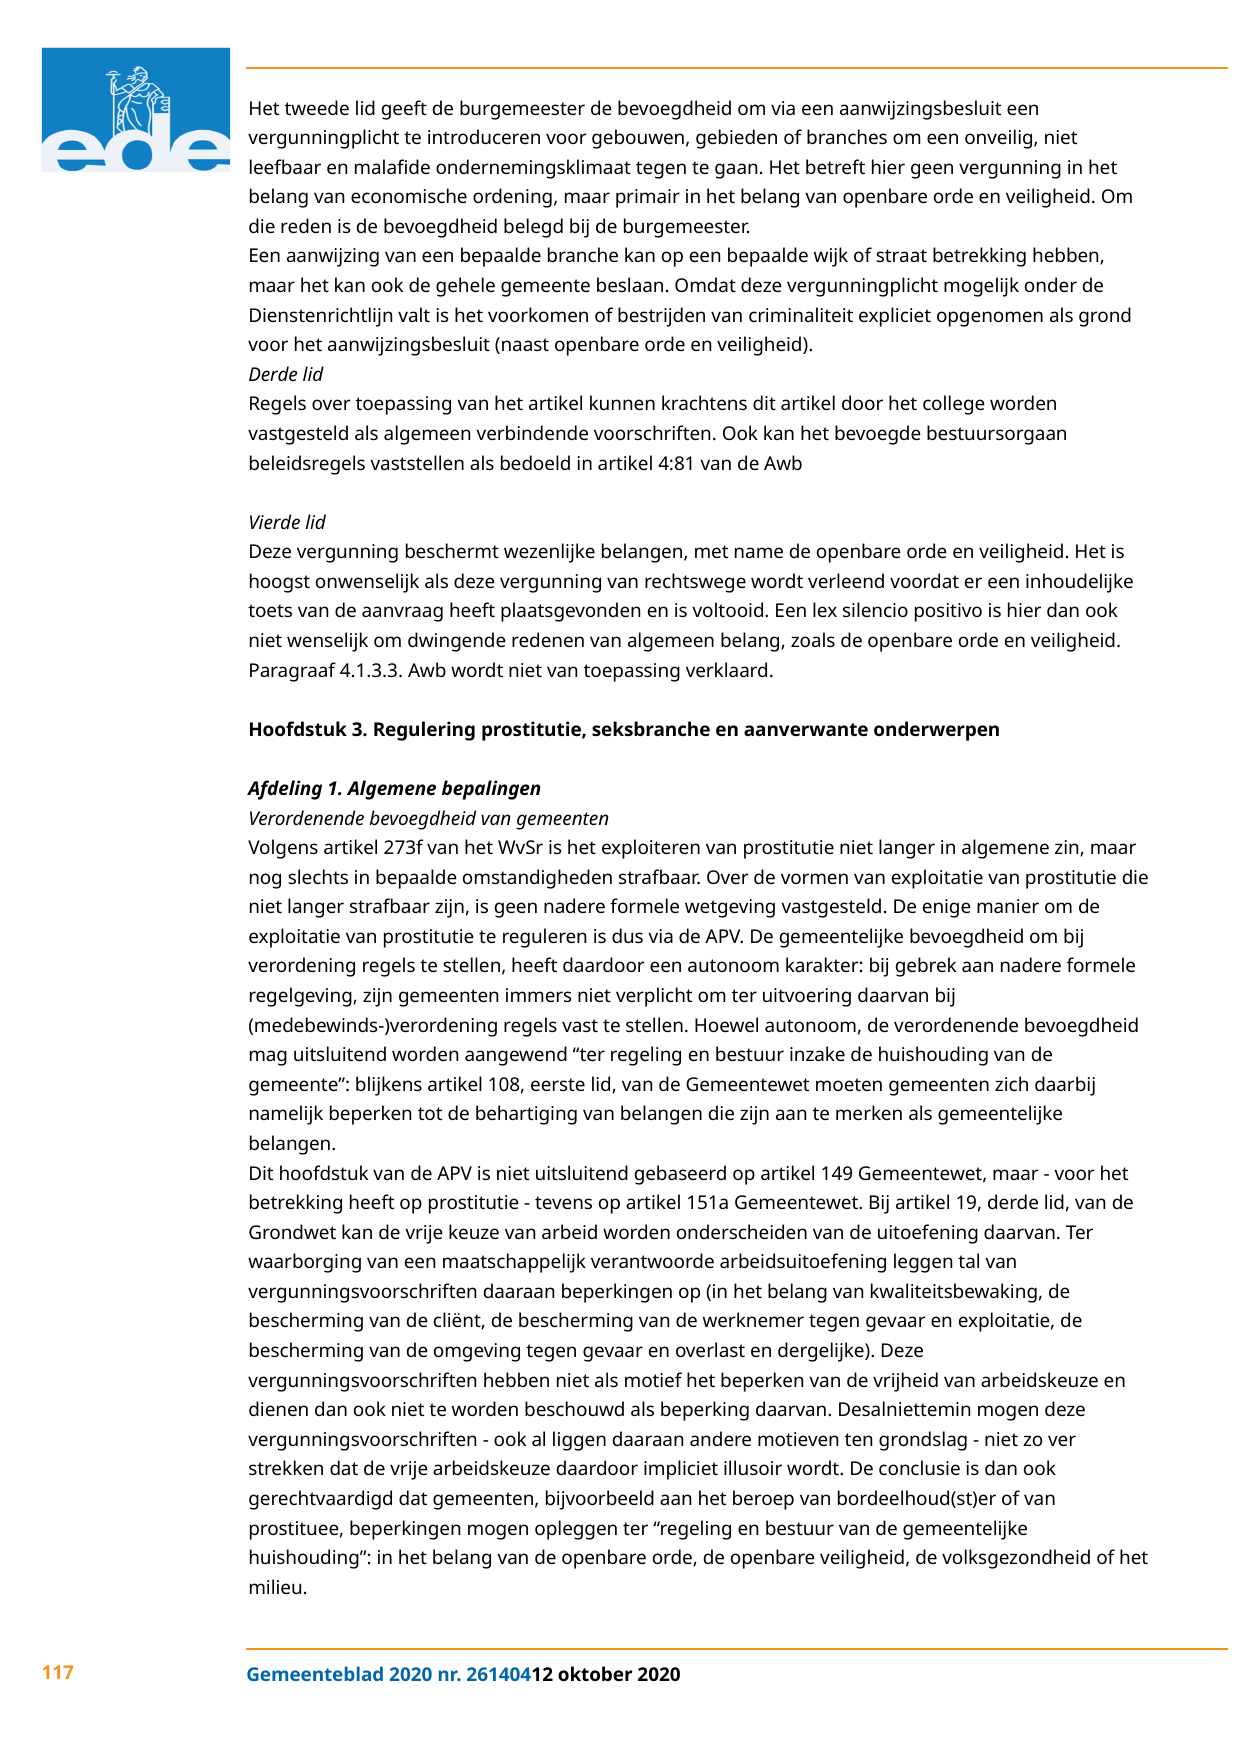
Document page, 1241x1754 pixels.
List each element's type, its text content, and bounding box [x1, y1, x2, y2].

text Volgens artikel 273f van het WvSr is het exploiteren van prostitutie niet langer in algemene zin, maar nog slechts in bepaalde omstandigheden strafbaar. Over de vormen van exploitatie van prostitutie die niet langer strafbaar zijn, is geen nadere formele wetgeving vastgesteld. De enige manier om de exploitatie van prostitutie te reguleren is dus via de APV. De gemeentelijke bevoegdheid om bij verordening regels te stellen, heeft daardoor een autonoom karakter: bij gebrek aan nadere formele regelgeving, zijn gemeenten immers niet verplicht om ter uitvoering daarvan bij (medebewinds-)verordening regels vast te stellen. Hoewel autonoom, de verordenende bevoegdheid mag uitsluitend worden aangewend “ter regeling en bestuur inzake de huishouding van de gemeente”: blijkens artikel 108, eerste lid, van de Gemeentewet moeten gemeenten zich daarbij namelijk beperken tot de behartiging van belangen die zijn aan te merken als gemeentelijke belangen. [248, 834, 1152, 1156]
text Een aanwijzing van een bepaalde branche kan op een bepaalde wijk of straat betrekking hebben, maar het kan ook de gehele gemeente beslaan. Omdat deze vergunningplicht mogelijk onder de Dienstenrichtlijn valt is het voorkomen of bestrijden van criminaliteit expliciet opgenomen als grond voor het aanwijzingsbesluit (naast openbare orde en veiligheid). [248, 243, 1152, 357]
text Verordenende bevoegdheid van gemeenten [248, 805, 1152, 831]
text Deze vergunning beschermt wezenlijke belangen, met name de openbare orde en veiligheid. Het is hoogst onwenselijk als deze vergunning van rechtswege wordt verleend voordat er een inhoudelijke toets van de aanvraag heeft plaatsgevonden en is voltooid. Een lex silencio positivo is hier dan ook niet wenselijk om dwingende redenen van algemeen belang, zoals de openbare orde en veiligheid. Paragraaf 4.1.3.3. Awb wordt niet van toepassing verklaard. [248, 538, 1152, 683]
text Vierde lid [248, 509, 1152, 535]
text Afdeling 1. Algemene bepalingen [248, 775, 1152, 801]
picture [41, 47, 231, 172]
text Dit hoofdstuk van de APV is niet uitsluitend gebaseerd op artikel 149 Gemeentewet, maar - voor het betrekking heeft op prostitutie - tevens op artikel 151a Gemeentewet. Bij artikel 19, derde lid, van de Grondwet kan de vrije keuze van arbeid worden onderscheiden van de uitoefening daarvan. Ter waarborging van een maatschappelijk verantwoorde arbeidsuitoefening leggen tal van vergunningsvoorschriften daaraan beperkingen op (in het belang van kwaliteitsbewaking, de bescherming van de cliënt, de bescherming van de werknemer tegen gevaar en exploitatie, de bescherming van de omgeving tegen gevaar en overlast en dergelijke). Deze vergunningsvoorschriften hebben niet als motief het beperken van de vrijheid van arbeidskeuze en dienen dan ook niet te worden beschouwd als beperking daarvan. Desalniettemin mogen deze vergunningsvoorschriften - ook al liggen daaraan andere motieven ten grondslag - niet zo ver strekken dat de vrije arbeidskeuze daardoor impliciet illusoir wordt. De conclusie is dan ook gerechtvaardigd dat gemeenten, bijvoorbeeld aan het beroep van bordeelhoud(st)er of van prostituee, beperkingen mogen opleggen ter “regeling en bestuur van de gemeentelijke huishouding”: in het belang van de openbare orde, de openbare veiligheid, de volksgezondheid of het milieu. [248, 1160, 1152, 1600]
text Hoofdstuk 3. Regulering prostitutie, seksbranche en aanverwante onderwerpen [248, 716, 1152, 742]
text Het tweede lid geeft de burgemeester de bevoegdheid om via een aanwijzingsbesluit een vergunningplicht te introduceren voor gebouwen, gebieden of branches om een onveilig, niet leefbaar en malafide ondernemingsklimaat tegen te gaan. Het betreft hier geen vergunning in het belang van economische ordening, maar primair in het belang van openbare orde en veiligheid. Om die reden is de bevoegdheid belegd bij de burgemeester. [248, 95, 1152, 239]
text Derde lid [248, 361, 1152, 387]
text Regels over toepassing van het artikel kunnen krachtens dit artikel door het college worden vastgesteld als algemeen verbindende voorschriften. Ook kan het bevoegde bestuursorgaan beleidsregels vaststellen als bedoeld in artikel 4:81 van de Awb [248, 391, 1152, 476]
